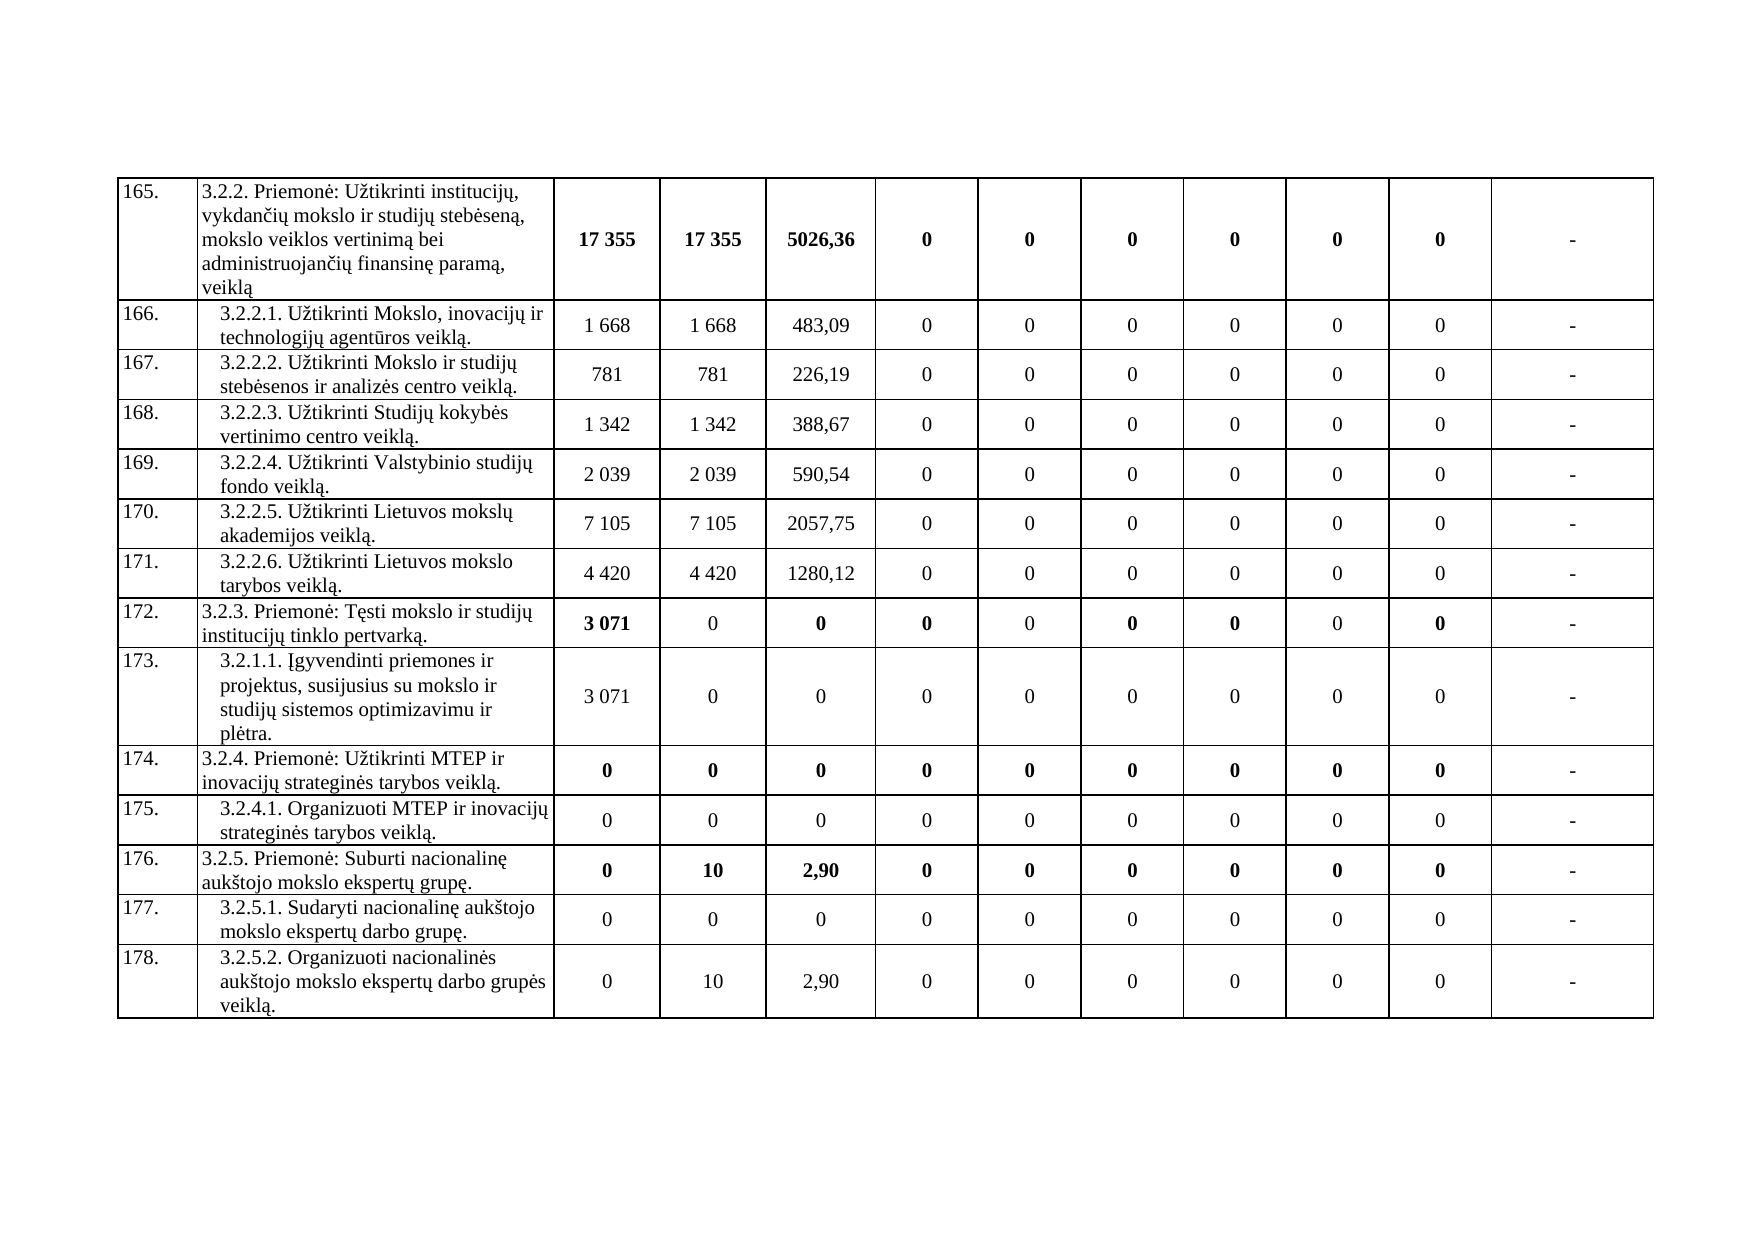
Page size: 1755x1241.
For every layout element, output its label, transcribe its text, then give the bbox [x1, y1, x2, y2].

table_cell 1 342 [661, 400, 765, 448]
table_cell 0 [876, 599, 977, 647]
table_cell - [1492, 179, 1653, 299]
table_cell 0 [1390, 648, 1491, 745]
table_cell 0 [1390, 746, 1491, 794]
table_cell 7 105 [661, 500, 765, 547]
table_cell 3.2.4.1. Organizuoti MTEP ir inovacijų strateginės tarybos veiklą. [198, 796, 553, 844]
table_cell 170. [119, 500, 197, 547]
table_cell 0 [1287, 549, 1388, 597]
table_cell 0 [876, 500, 977, 547]
table_cell 0 [979, 945, 1080, 1017]
table_cell 0 [1082, 796, 1183, 844]
table_cell 178. [119, 945, 197, 1017]
table_cell 0 [555, 846, 659, 894]
table_cell 165. [119, 179, 197, 299]
table_cell 3.2.2. Priemonė: Užtikrinti institucijų, vykdančių mokslo ir studijų stebėseną, mokslo veiklos vertinimą bei administruojančių finansinę paramą, veiklą [198, 179, 553, 299]
table_cell 0 [1082, 648, 1183, 745]
table_cell 0 [1287, 450, 1388, 498]
table_cell 0 [1082, 945, 1183, 1017]
table_cell 0 [979, 648, 1080, 745]
table_cell - [1492, 450, 1653, 498]
table_cell 0 [876, 648, 977, 745]
table_cell 0 [876, 301, 977, 349]
table_cell - [1492, 746, 1653, 794]
table_cell 0 [1287, 895, 1388, 943]
table_cell 0 [1390, 350, 1491, 398]
table_cell 2 039 [555, 450, 659, 498]
table_cell 0 [1184, 895, 1285, 943]
table_cell 175. [119, 796, 197, 844]
table_cell 2,90 [767, 846, 875, 894]
table_cell 0 [979, 796, 1080, 844]
table_cell 174. [119, 746, 197, 794]
table_cell 0 [1082, 450, 1183, 498]
table_cell 0 [1184, 846, 1285, 894]
table_cell 0 [1390, 301, 1491, 349]
table_cell 0 [661, 895, 765, 943]
table_cell 0 [1390, 450, 1491, 498]
table_cell 0 [1390, 500, 1491, 547]
table_cell - [1492, 599, 1653, 647]
table_cell 0 [1287, 500, 1388, 547]
table_cell 3.2.3. Priemonė: Tęsti mokslo ir studijų institucijų tinklo pertvarką. [198, 599, 553, 647]
table_cell 0 [661, 746, 765, 794]
table_cell 0 [1082, 746, 1183, 794]
table_cell 3.2.5.1. Sudaryti nacionalinę aukštojo mokslo ekspertų darbo grupę. [198, 895, 553, 943]
table_cell 0 [876, 549, 977, 597]
table_cell 0 [979, 500, 1080, 547]
table_cell 5026,36 [767, 179, 875, 299]
table_cell 0 [1287, 301, 1388, 349]
table_cell 3.2.1.1. Įgyvendinti priemones ir projektus, susijusius su mokslo ir studijų sistemos optimizavimu ir plėtra. [198, 648, 553, 745]
table_cell 483,09 [767, 301, 875, 349]
table_cell 0 [979, 301, 1080, 349]
table_cell 0 [979, 549, 1080, 597]
table_cell 0 [1184, 648, 1285, 745]
table_cell 0 [876, 796, 977, 844]
table_cell 17 355 [661, 179, 765, 299]
table_cell 0 [876, 400, 977, 448]
table_cell 0 [1390, 796, 1491, 844]
table_cell 0 [661, 796, 765, 844]
table_cell - [1492, 648, 1653, 745]
table_cell 173. [119, 648, 197, 745]
table_cell - [1492, 945, 1653, 1017]
table_cell 0 [1184, 179, 1285, 299]
table_cell 3.2.2.6. Užtikrinti Lietuvos mokslo tarybos veiklą. [198, 549, 553, 597]
table_cell 3.2.4. Priemonė: Užtikrinti MTEP ir inovacijų strateginės tarybos veiklą. [198, 746, 553, 794]
table_cell 2 039 [661, 450, 765, 498]
table_cell 0 [1184, 945, 1285, 1017]
table_cell 0 [1287, 746, 1388, 794]
table_cell 0 [1287, 648, 1388, 745]
table_cell 0 [979, 846, 1080, 894]
table_cell - [1492, 895, 1653, 943]
table_cell 0 [979, 746, 1080, 794]
table_cell 781 [555, 350, 659, 398]
table_cell 0 [1184, 450, 1285, 498]
table_cell 171. [119, 549, 197, 597]
table_cell 3.2.2.2. Užtikrinti Mokslo ir studijų stebėsenos ir analizės centro veiklą. [198, 350, 553, 398]
table_cell 0 [1287, 945, 1388, 1017]
table_cell 0 [1390, 549, 1491, 597]
table_cell 4 420 [661, 549, 765, 597]
table_cell 0 [1184, 599, 1285, 647]
table_cell - [1492, 846, 1653, 894]
table_cell - [1492, 400, 1653, 448]
table_cell 0 [1082, 301, 1183, 349]
table_cell 0 [1082, 400, 1183, 448]
table_cell 0 [979, 400, 1080, 448]
table_cell 1 668 [555, 301, 659, 349]
table_cell 0 [1390, 179, 1491, 299]
table_cell 0 [1184, 746, 1285, 794]
table_cell - [1492, 549, 1653, 597]
table_cell 0 [876, 846, 977, 894]
table_cell 0 [1390, 895, 1491, 943]
table_cell 3.2.5. Priemonė: Suburti nacionalinę aukštojo mokslo ekspertų grupę. [198, 846, 553, 894]
table_cell 2057,75 [767, 500, 875, 547]
table_cell 226,19 [767, 350, 875, 398]
table_cell 0 [1287, 400, 1388, 448]
table_cell 0 [1082, 846, 1183, 894]
table_cell 172. [119, 599, 197, 647]
table_cell 3 071 [555, 648, 659, 745]
table_cell 0 [1184, 350, 1285, 398]
table_cell - [1492, 796, 1653, 844]
table_cell 0 [1390, 846, 1491, 894]
table_cell 166. [119, 301, 197, 349]
table_cell 0 [1184, 400, 1285, 448]
table_cell 0 [979, 350, 1080, 398]
table_cell 0 [661, 648, 765, 745]
table_cell 0 [555, 796, 659, 844]
table_cell 0 [767, 746, 875, 794]
table_cell 177. [119, 895, 197, 943]
table_cell 3 071 [555, 599, 659, 647]
table_cell 0 [979, 179, 1080, 299]
table_cell 0 [1082, 500, 1183, 547]
table_cell - [1492, 301, 1653, 349]
table_cell 0 [1184, 301, 1285, 349]
table_cell 0 [661, 599, 765, 647]
table_cell 167. [119, 350, 197, 398]
table_cell 0 [876, 746, 977, 794]
table_cell 168. [119, 400, 197, 448]
table_cell 0 [1390, 945, 1491, 1017]
table_cell 0 [979, 895, 1080, 943]
table_cell 0 [767, 648, 875, 745]
table_cell 0 [1184, 500, 1285, 547]
table_cell 0 [1082, 350, 1183, 398]
table_cell 0 [876, 450, 977, 498]
table_cell 2,90 [767, 945, 875, 1017]
table_cell 4 420 [555, 549, 659, 597]
table_cell 0 [1082, 599, 1183, 647]
table_cell 0 [1287, 179, 1388, 299]
table_cell 0 [1082, 549, 1183, 597]
table_cell 0 [1184, 796, 1285, 844]
table_cell 0 [1287, 599, 1388, 647]
table_cell 0 [1390, 599, 1491, 647]
table_cell 0 [767, 599, 875, 647]
table_cell 3.2.2.3. Užtikrinti Studijų kokybės vertinimo centro veiklą. [198, 400, 553, 448]
table_cell 0 [555, 746, 659, 794]
table_cell 1 342 [555, 400, 659, 448]
table_cell 0 [876, 350, 977, 398]
table_cell 590,54 [767, 450, 875, 498]
table_cell 0 [979, 450, 1080, 498]
table_cell 1280,12 [767, 549, 875, 597]
table_cell 0 [876, 895, 977, 943]
table_cell 176. [119, 846, 197, 894]
table_cell 169. [119, 450, 197, 498]
table_cell 0 [1287, 796, 1388, 844]
table_cell 7 105 [555, 500, 659, 547]
table_cell 0 [555, 945, 659, 1017]
table_cell 3.2.2.4. Užtikrinti Valstybinio studijų fondo veiklą. [198, 450, 553, 498]
table_cell 0 [1287, 350, 1388, 398]
table_cell - [1492, 350, 1653, 398]
table_cell 781 [661, 350, 765, 398]
table_cell - [1492, 500, 1653, 547]
table_cell 3.2.2.1. Užtikrinti Mokslo, inovacijų ir technologijų agentūros veiklą. [198, 301, 553, 349]
table_cell 17 355 [555, 179, 659, 299]
table_cell 0 [1184, 549, 1285, 597]
table_cell 0 [1390, 400, 1491, 448]
table_cell 0 [555, 895, 659, 943]
table_cell 0 [767, 895, 875, 943]
table_cell 10 [661, 846, 765, 894]
table_cell 388,67 [767, 400, 875, 448]
table_cell 3.2.2.5. Užtikrinti Lietuvos mokslų akademijos veiklą. [198, 500, 553, 547]
table_cell 0 [1287, 846, 1388, 894]
table_cell 3.2.5.2. Organizuoti nacionalinės aukštojo mokslo ekspertų darbo grupės veiklą. [198, 945, 553, 1017]
table_cell 0 [767, 796, 875, 844]
table_cell 0 [1082, 895, 1183, 943]
table_cell 0 [876, 179, 977, 299]
table_cell 0 [876, 945, 977, 1017]
table_cell 10 [661, 945, 765, 1017]
table_cell 0 [979, 599, 1080, 647]
table_cell 1 668 [661, 301, 765, 349]
table_cell 0 [1082, 179, 1183, 299]
